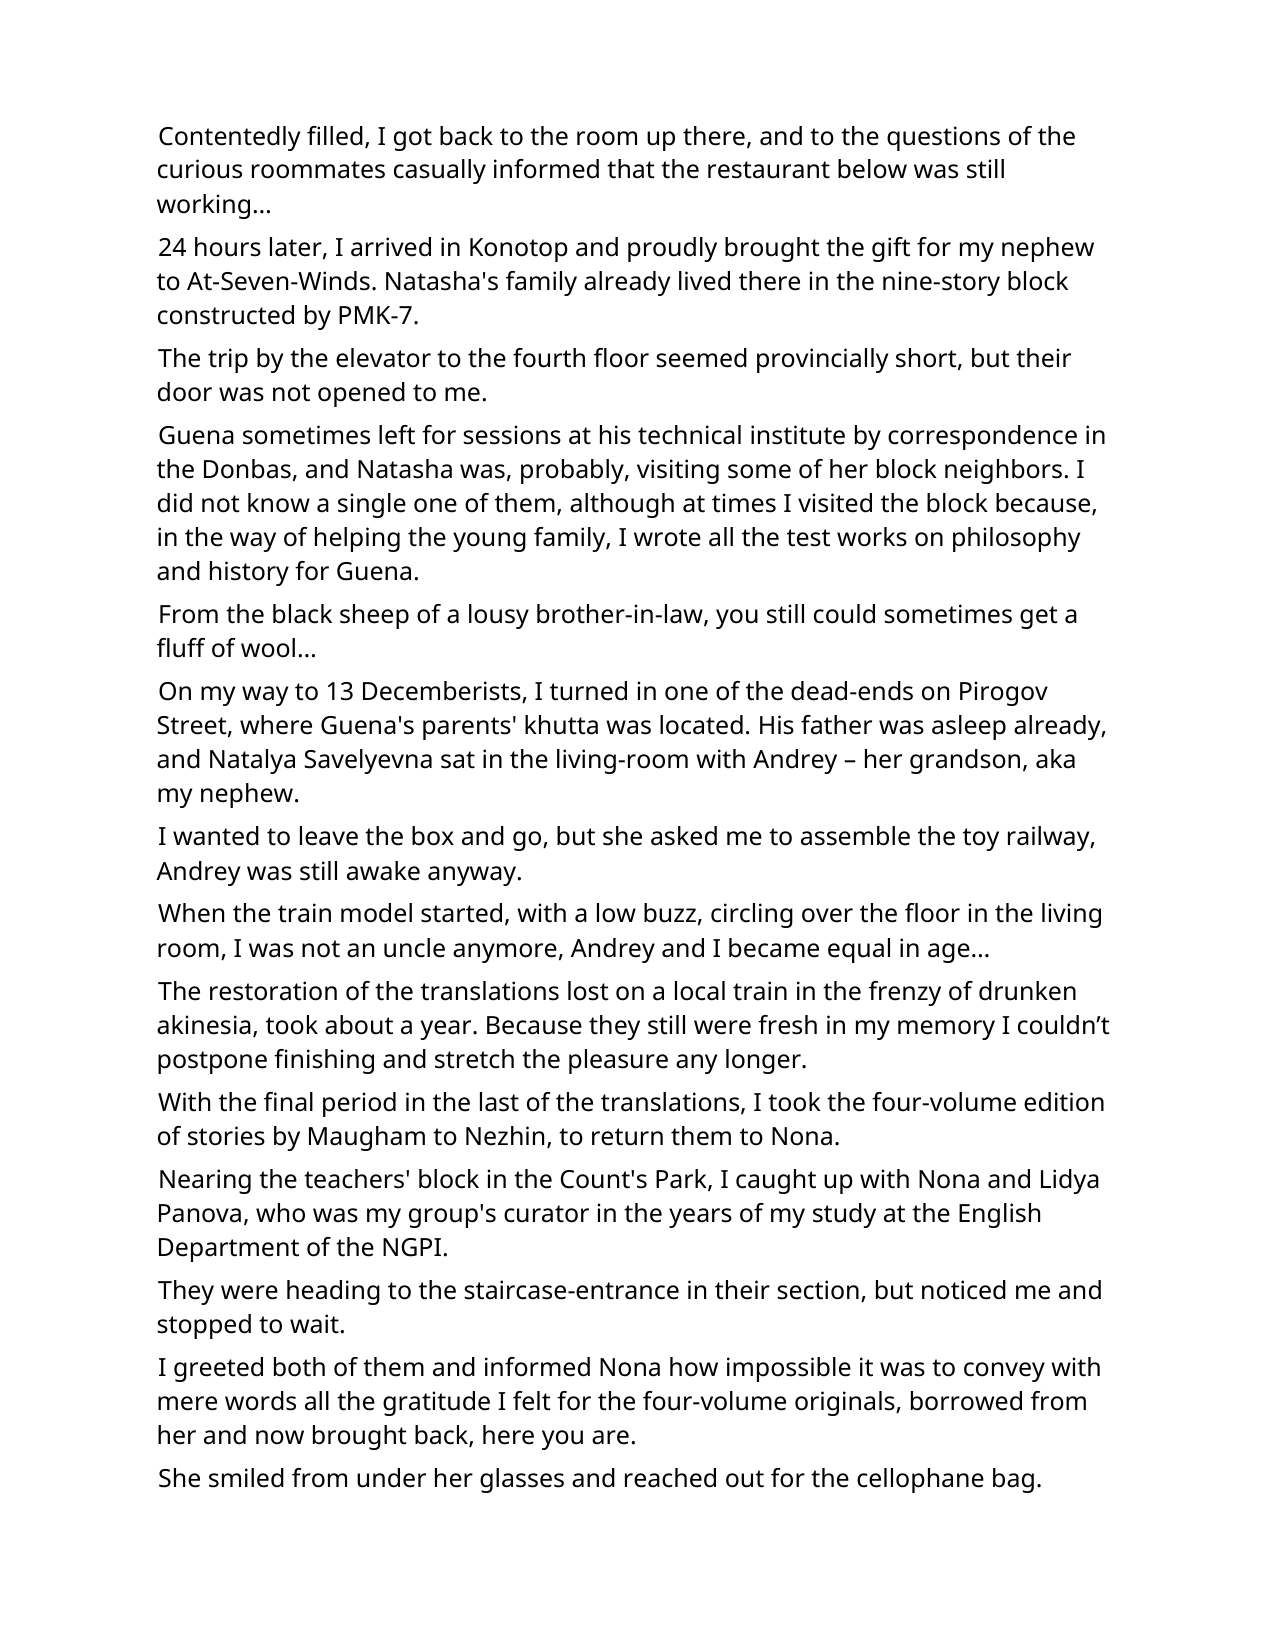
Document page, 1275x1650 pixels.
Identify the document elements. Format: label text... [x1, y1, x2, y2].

text The trip by the elevator to the fourth floor seemed provincially short, but their door was not opened to me. [156, 340, 1118, 408]
text With the final period in the last of the translations, I took the four-volume edition of stories by Maugham to Nezhin, to return them to Nona. [156, 1084, 1118, 1152]
text Contentedly filled, I got back to the room up there, and to the questions of the curious roommates casually informed that the restaurant below was still working… [156, 118, 1118, 220]
text When the train model started, with a low buzz, circling over the floor in the living room, I was not an uncle anymore, Andrey and I became equal in age… [156, 896, 1118, 964]
text 24 hours later, I arrived in Konotop and proudly brought the gift for my nephew to At-Seven-Winds. Natasha's family already lived there in the nine-story block constructed by PMK-7. [156, 229, 1118, 331]
text I greeted both of them and informed Nona how impossible it was to convey with mere words all the gratitude I felt for the four-volume originals, borrowed from her and now brought back, here you are. [156, 1350, 1118, 1452]
text The restoration of the translations lost on a local train in the frenzy of drunken akinesia, took about a year. Because they still were fresh in my memory I couldn’t postpone finishing and stretch the pleasure any longer. [156, 973, 1118, 1075]
text She smiled from under her glasses and reached out for the cellophane bag. [156, 1461, 1118, 1495]
text On my way to 13 Decemberists, I turned in one of the dead-ends on Pirogov Street, where Guena's parents' khutta was located. His father was asleep already, and Natalya Savelyevna sat in the living-room with Andrey – her grandson, aka my nephew. [156, 674, 1118, 810]
text Nearing the teachers' block in the Count's Park, I caught up with Nona and Lidya Panova, who was my group's curator in the years of my study at the English Department of the NGPI. [156, 1161, 1118, 1264]
text I wanted to leave the box and go, but she asked me to assemble the toy railway, Andrey was still awake anyway. [156, 819, 1118, 887]
text Guena sometimes left for sessions at his technical institute by correspondence in the Donbas, and Natasha was, probably, visiting some of her block neighbors. I did not know a single one of them, although at times I visited the block because, in the way of helping the young family, I wrote all the test works on philosophy and history for Guena. [156, 417, 1118, 588]
text From the black sheep of a lousy brother-in-law, you still could sometimes get a fluff of wool… [156, 597, 1118, 665]
text They were heading to the staircase-entrance in their section, but noticed me and stopped to wait. [156, 1273, 1118, 1341]
